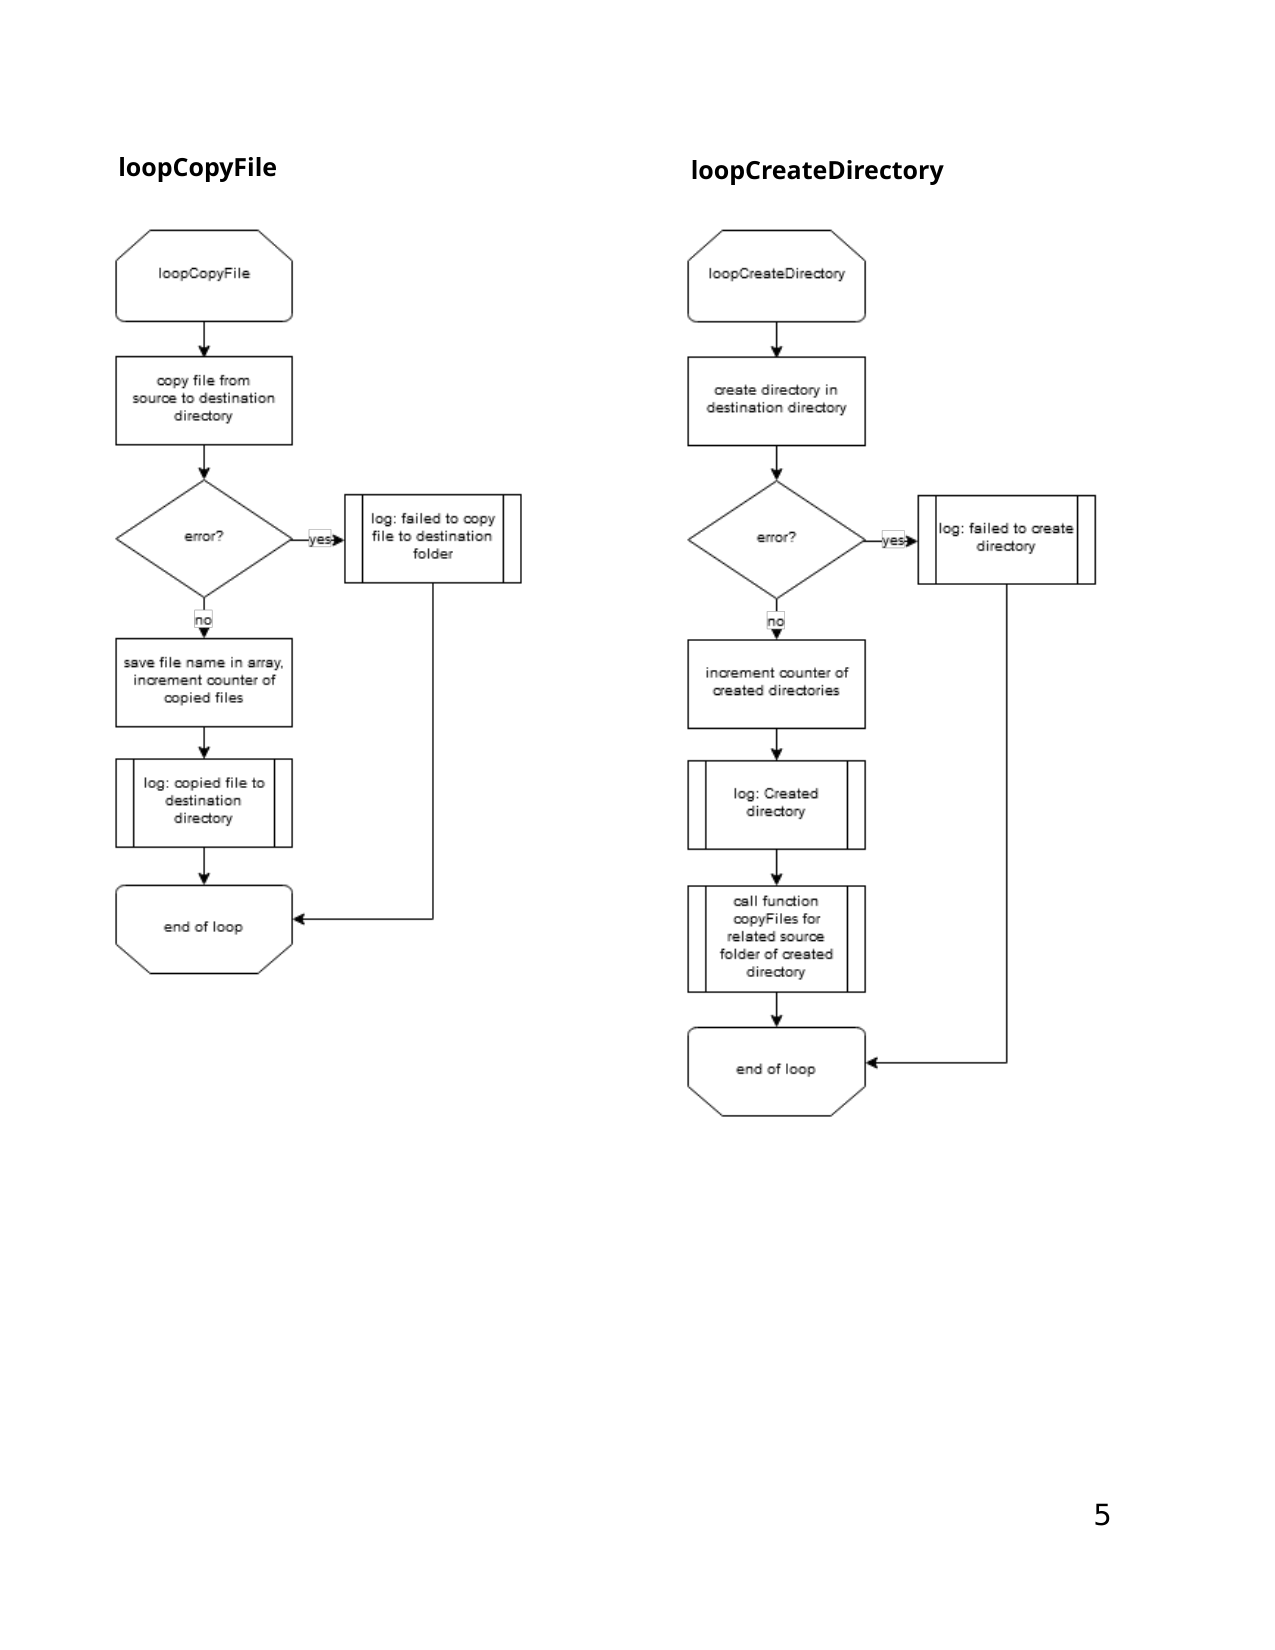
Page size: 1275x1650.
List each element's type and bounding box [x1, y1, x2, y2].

picture [98, 199, 541, 1161]
picture [667, 199, 1111, 1164]
